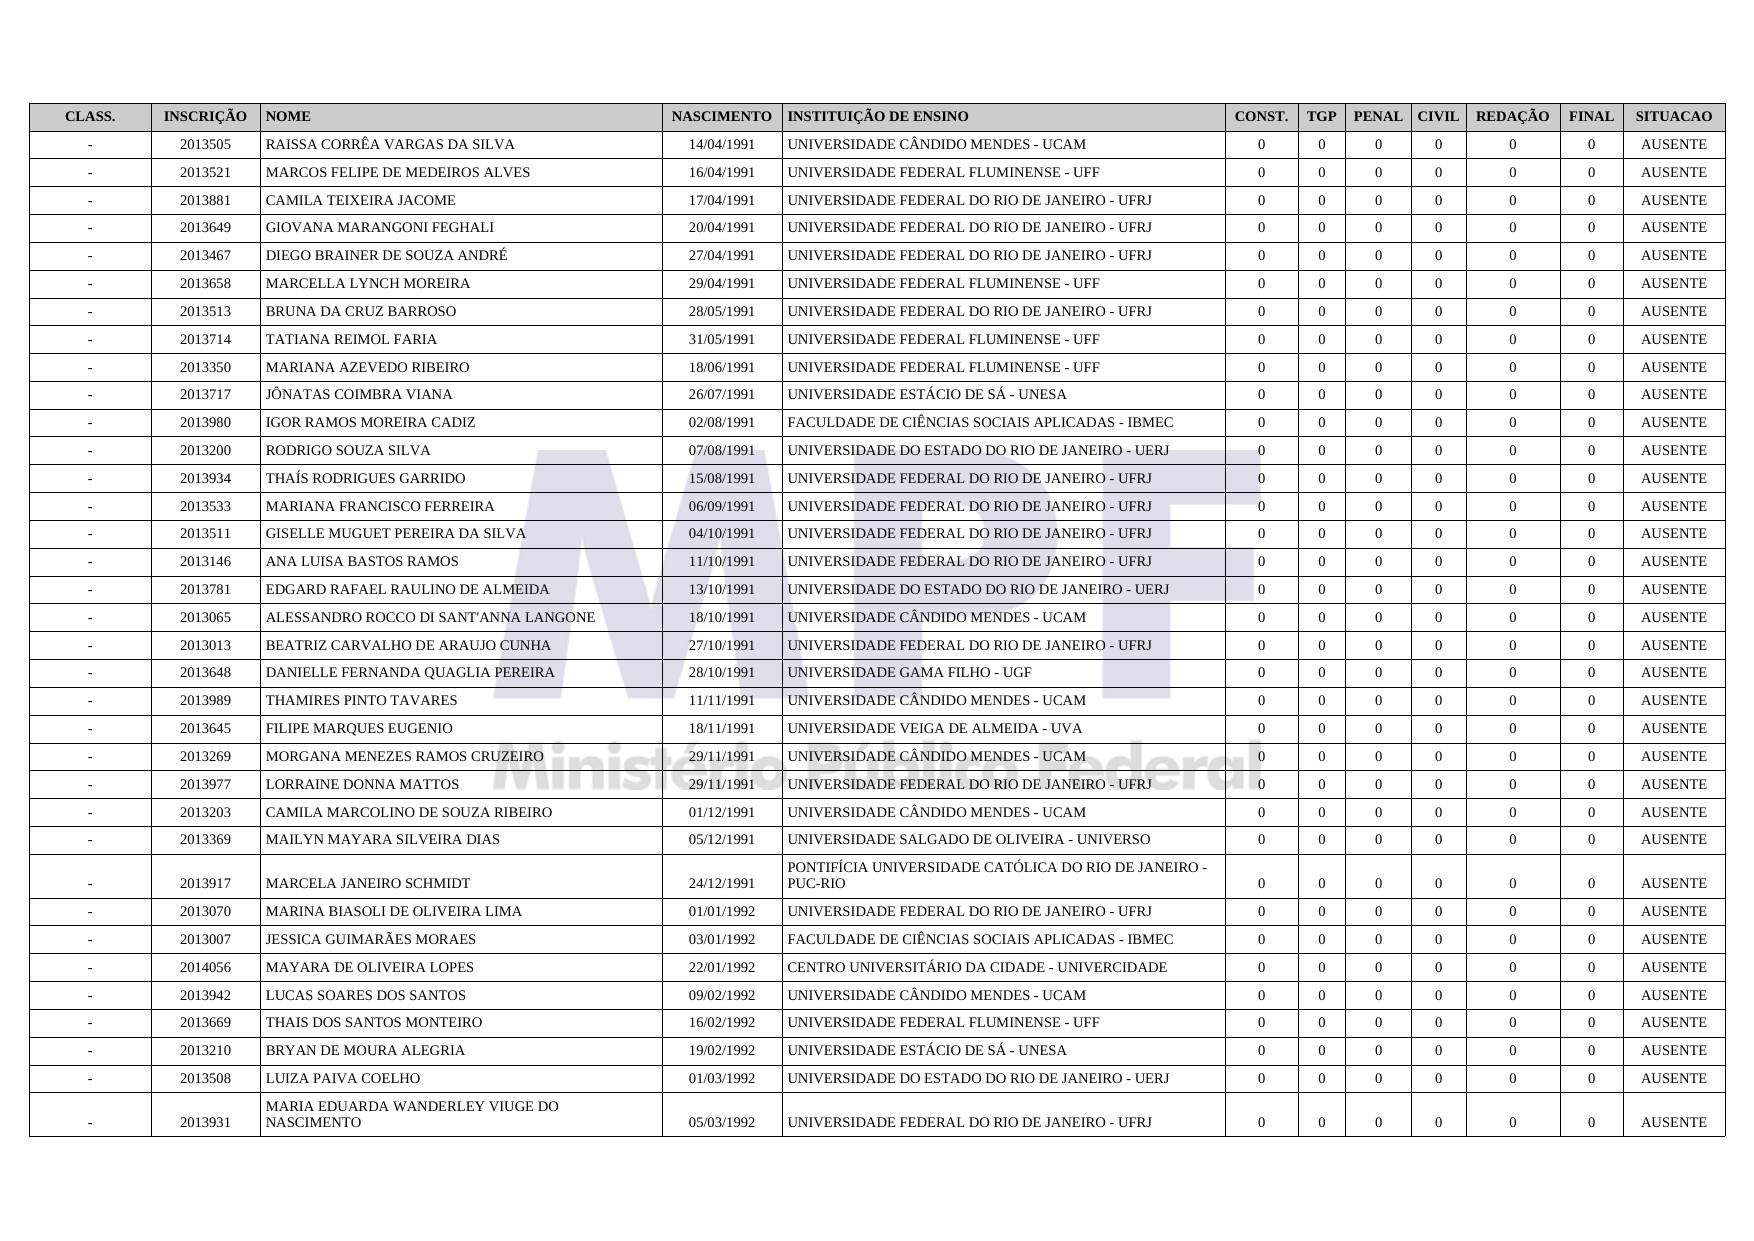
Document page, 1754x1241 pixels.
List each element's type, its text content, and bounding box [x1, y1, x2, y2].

table_cell 0 [1467, 660, 1560, 687]
table_cell 0 [1226, 1038, 1298, 1064]
table_cell 0 [1346, 493, 1411, 520]
table_cell 0 [1299, 827, 1345, 854]
table_cell UNIVERSIDADE FEDERAL DO RIO DE JANEIRO - UFRJ [783, 549, 1225, 576]
table_cell AUSENTE [1624, 410, 1725, 436]
table_cell 0 [1346, 688, 1411, 714]
table_cell 0 [1226, 855, 1298, 898]
table_cell 04/10/1991 [663, 521, 782, 548]
table_cell 0 [1346, 410, 1411, 436]
picture [493, 465, 662, 492]
table_cell UNIVERSIDADE CÂNDIDO MENDES - UCAM [783, 604, 1225, 631]
table_cell 2013210 [152, 1038, 260, 1064]
picture [783, 660, 1225, 687]
table_cell 2013350 [152, 354, 260, 381]
table_cell 0 [1346, 243, 1411, 269]
table_cell AUSENTE [1624, 577, 1725, 603]
table_cell 0 [1299, 660, 1345, 687]
table_cell 0 [1467, 549, 1560, 576]
table_cell 0 [1346, 954, 1411, 981]
table_cell 0 [1467, 982, 1560, 1009]
table_cell 0 [1226, 132, 1298, 158]
table_cell - [30, 1038, 151, 1064]
picture [663, 632, 782, 659]
table_cell 0 [1467, 465, 1560, 492]
table_cell 18/10/1991 [663, 604, 782, 631]
table_cell 0 [1561, 271, 1623, 297]
table_cell 0 [1467, 382, 1560, 409]
table_cell AUSENTE [1624, 660, 1725, 687]
table_header NOME [261, 104, 662, 131]
table_cell 0 [1561, 688, 1623, 714]
table_cell - [30, 215, 151, 242]
table_cell - [30, 744, 151, 770]
table_cell 0 [1299, 187, 1345, 214]
table_cell 0 [1412, 799, 1466, 826]
table_cell - [30, 271, 151, 297]
table_cell BRYAN DE MOURA ALEGRIA [261, 1038, 662, 1064]
table_cell AUSENTE [1624, 827, 1725, 854]
table_cell 02/08/1991 [663, 410, 782, 436]
table_cell 0 [1561, 744, 1623, 770]
picture [1226, 716, 1261, 743]
table_cell AUSENTE [1624, 1010, 1725, 1037]
picture [663, 716, 782, 743]
table_cell AUSENTE [1624, 354, 1725, 381]
table_cell 0 [1346, 716, 1411, 742]
table_cell UNIVERSIDADE ESTÁCIO DE SÁ - UNESA [783, 1038, 1225, 1064]
picture [493, 632, 662, 659]
table_cell AUSENTE [1624, 1066, 1725, 1092]
table_cell MARCOS FELIPE DE MEDEIROS ALVES [261, 159, 662, 186]
table_cell CAMILA TEIXEIRA JACOME [261, 187, 662, 214]
table_cell 0 [1467, 410, 1560, 436]
table_cell 0 [1467, 271, 1560, 297]
table_cell THAÍS RODRIGUES GARRIDO [261, 465, 662, 492]
table_cell 0 [1299, 1066, 1345, 1092]
table_cell 0 [1412, 132, 1466, 158]
picture [493, 744, 662, 770]
table_cell 0 [1467, 954, 1560, 981]
table_cell AUSENTE [1624, 382, 1725, 409]
picture [783, 493, 1225, 520]
table_cell 0 [1412, 299, 1466, 325]
table_cell AUSENTE [1624, 899, 1725, 925]
table_cell 2014056 [152, 954, 260, 981]
table_cell 0 [1226, 493, 1298, 520]
picture [1226, 660, 1261, 687]
picture [783, 716, 1225, 743]
table_cell 0 [1561, 827, 1623, 854]
table_header CIVIL [1412, 104, 1466, 131]
table_cell ALESSANDRO ROCCO DI SANT'ANNA LANGONE [261, 604, 662, 631]
table_cell 0 [1561, 159, 1623, 186]
picture [1226, 450, 1261, 464]
table_cell 0 [1561, 899, 1623, 925]
table_cell 0 [1226, 982, 1298, 1009]
table_cell 03/01/1992 [663, 926, 782, 953]
table_cell 0 [1467, 1010, 1560, 1037]
table_cell 0 [1226, 354, 1298, 381]
table_cell MARCELLA LYNCH MOREIRA [261, 271, 662, 297]
table_cell 0 [1346, 132, 1411, 158]
table_cell - [30, 243, 151, 269]
table_cell UNIVERSIDADE CÂNDIDO MENDES - UCAM [783, 744, 1225, 770]
table_cell 0 [1299, 1010, 1345, 1037]
table_cell 2013505 [152, 132, 260, 158]
table_cell CENTRO UNIVERSITÁRIO DA CIDADE - UNIVERCIDADE [783, 954, 1225, 981]
table_cell 0 [1467, 326, 1560, 353]
table_cell 2013881 [152, 187, 260, 214]
table_cell MAYARA DE OLIVEIRA LOPES [261, 954, 662, 981]
table_cell 0 [1561, 954, 1623, 981]
picture [783, 577, 1225, 603]
table_cell 2013980 [152, 410, 260, 436]
table_cell 0 [1299, 688, 1345, 714]
table_cell 0 [1299, 744, 1345, 770]
table_cell 0 [1346, 982, 1411, 1009]
table_cell 2013942 [152, 982, 260, 1009]
table_cell FACULDADE DE CIÊNCIAS SOCIAIS APLICADAS - IBMEC [783, 410, 1225, 436]
table_cell UNIVERSIDADE FEDERAL DO RIO DE JANEIRO - UFRJ [783, 465, 1225, 492]
table_cell AUSENTE [1624, 437, 1725, 464]
table_cell 0 [1226, 799, 1298, 826]
table_cell 0 [1412, 982, 1466, 1009]
table_cell - [30, 299, 151, 325]
table_cell 0 [1226, 577, 1298, 603]
table_cell UNIVERSIDADE DO ESTADO DO RIO DE JANEIRO - UERJ [783, 577, 1225, 603]
table_header NASCIMENTO [663, 104, 782, 131]
picture [493, 771, 662, 790]
table_cell 2013649 [152, 215, 260, 242]
table_cell 0 [1226, 688, 1298, 714]
table_cell 2013200 [152, 437, 260, 464]
table_cell 0 [1226, 521, 1298, 548]
table_cell - [30, 632, 151, 659]
picture [493, 660, 662, 687]
table_cell 0 [1346, 271, 1411, 297]
table_cell 0 [1226, 771, 1298, 798]
table_cell 15/08/1991 [663, 465, 782, 492]
table_cell TATIANA REIMOL FARIA [261, 326, 662, 353]
table_cell 17/04/1991 [663, 187, 782, 214]
table_cell 0 [1467, 159, 1560, 186]
table_cell IGOR RAMOS MOREIRA CADIZ [261, 410, 662, 436]
picture [663, 604, 782, 631]
table_cell AUSENTE [1624, 632, 1725, 659]
table_cell 0 [1346, 660, 1411, 687]
table_cell 0 [1467, 493, 1560, 520]
table_cell LUIZA PAIVA COELHO [261, 1066, 662, 1092]
table_cell 0 [1346, 855, 1411, 898]
table_cell AUSENTE [1624, 771, 1725, 798]
table_cell UNIVERSIDADE CÂNDIDO MENDES - UCAM [783, 799, 1225, 826]
table_cell 0 [1346, 465, 1411, 492]
table_cell 0 [1467, 1093, 1560, 1136]
table_cell - [30, 187, 151, 214]
picture [783, 549, 1225, 576]
table_cell UNIVERSIDADE FEDERAL DO RIO DE JANEIRO - UFRJ [783, 215, 1225, 242]
table_cell UNIVERSIDADE FEDERAL DO RIO DE JANEIRO - UFRJ [783, 299, 1225, 325]
table_cell - [30, 1066, 151, 1092]
table_cell 0 [1561, 1038, 1623, 1064]
table_cell UNIVERSIDADE VEIGA DE ALMEIDA - UVA [783, 716, 1225, 742]
table_cell 0 [1226, 410, 1298, 436]
table_cell AUSENTE [1624, 159, 1725, 186]
table_cell 0 [1412, 271, 1466, 297]
table_cell - [30, 132, 151, 158]
table_cell JÔNATAS COIMBRA VIANA [261, 382, 662, 409]
table_cell 0 [1412, 159, 1466, 186]
table_cell 0 [1467, 437, 1560, 464]
table_cell PONTIFÍCIA UNIVERSIDADE CATÓLICA DO RIO DE JANEIRO - PUC-RIO [783, 855, 1225, 898]
table_cell 2013369 [152, 827, 260, 854]
table_cell 0 [1346, 577, 1411, 603]
table_cell 13/10/1991 [663, 577, 782, 603]
table_cell 19/02/1992 [663, 1038, 782, 1064]
table_cell UNIVERSIDADE FEDERAL DO RIO DE JANEIRO - UFRJ [783, 632, 1225, 659]
table_cell 0 [1299, 215, 1345, 242]
picture [493, 493, 662, 520]
table_cell UNIVERSIDADE FEDERAL DO RIO DE JANEIRO - UFRJ [783, 187, 1225, 214]
table_cell 2013989 [152, 688, 260, 714]
table_cell 0 [1412, 215, 1466, 242]
table_cell 27/04/1991 [663, 243, 782, 269]
table_cell 06/09/1991 [663, 493, 782, 520]
table_cell AUSENTE [1624, 716, 1725, 742]
table_cell AUSENTE [1624, 521, 1725, 548]
table_header PENAL [1346, 104, 1411, 131]
table_cell 0 [1412, 493, 1466, 520]
table_cell 0 [1226, 604, 1298, 631]
table_cell - [30, 521, 151, 548]
table_cell AUSENTE [1624, 132, 1725, 158]
picture [1226, 493, 1261, 520]
table_cell - [30, 549, 151, 576]
table_cell ANA LUISA BASTOS RAMOS [261, 549, 662, 576]
table_cell 0 [1412, 354, 1466, 381]
table_cell 0 [1226, 899, 1298, 925]
table_cell 0 [1412, 855, 1466, 898]
table_cell - [30, 899, 151, 925]
table_cell AUSENTE [1624, 187, 1725, 214]
table_cell 2013508 [152, 1066, 260, 1092]
table_cell 0 [1412, 1010, 1466, 1037]
table_cell 2013467 [152, 243, 260, 269]
table_cell 0 [1412, 326, 1466, 353]
table_cell - [30, 855, 151, 898]
table_cell - [30, 688, 151, 714]
table_cell 0 [1412, 577, 1466, 603]
table_cell 0 [1299, 465, 1345, 492]
table_cell 2013269 [152, 744, 260, 770]
table_cell AUSENTE [1624, 215, 1725, 242]
table_cell 0 [1561, 660, 1623, 687]
table_cell UNIVERSIDADE FEDERAL DO RIO DE JANEIRO - UFRJ [783, 771, 1225, 798]
table_cell AUSENTE [1624, 243, 1725, 269]
table_cell 0 [1346, 159, 1411, 186]
table_cell AUSENTE [1624, 954, 1725, 981]
table_cell 0 [1561, 1010, 1623, 1037]
table_cell 0 [1412, 899, 1466, 925]
table_cell 0 [1226, 187, 1298, 214]
table_cell 0 [1299, 354, 1345, 381]
table_cell 0 [1346, 187, 1411, 214]
table_cell 2013977 [152, 771, 260, 798]
table_cell 0 [1346, 1093, 1411, 1136]
table_cell 0 [1467, 632, 1560, 659]
table_cell - [30, 326, 151, 353]
table_cell 0 [1412, 771, 1466, 798]
table_cell 0 [1467, 132, 1560, 158]
table_cell 16/02/1992 [663, 1010, 782, 1037]
table_cell 0 [1299, 271, 1345, 297]
table_cell 0 [1561, 716, 1623, 742]
table_cell 0 [1467, 771, 1560, 798]
table_cell 0 [1346, 354, 1411, 381]
table_cell 28/05/1991 [663, 299, 782, 325]
table_cell AUSENTE [1624, 799, 1725, 826]
table_cell 0 [1226, 744, 1298, 770]
table_cell 0 [1561, 926, 1623, 953]
table_cell 0 [1561, 299, 1623, 325]
table_cell 27/10/1991 [663, 632, 782, 659]
table_cell JESSICA GUIMARÃES MORAES [261, 926, 662, 953]
table_cell 29/11/1991 [663, 744, 782, 770]
table_cell 0 [1226, 243, 1298, 269]
table_cell 0 [1412, 827, 1466, 854]
table_cell 0 [1561, 382, 1623, 409]
table_cell 0 [1561, 855, 1623, 898]
table_cell 0 [1561, 982, 1623, 1009]
picture [663, 744, 782, 770]
table_cell 11/11/1991 [663, 688, 782, 714]
picture [1226, 771, 1261, 790]
table_cell 0 [1299, 926, 1345, 953]
table_cell UNIVERSIDADE CÂNDIDO MENDES - UCAM [783, 982, 1225, 1009]
table_cell UNIVERSIDADE FEDERAL DO RIO DE JANEIRO - UFRJ [783, 243, 1225, 269]
table_cell 0 [1299, 243, 1345, 269]
table_cell - [30, 577, 151, 603]
table_header FINAL [1561, 104, 1623, 131]
table_cell 0 [1561, 215, 1623, 242]
table_cell 2013007 [152, 926, 260, 953]
table_cell 0 [1467, 716, 1560, 742]
table_cell 0 [1412, 243, 1466, 269]
table_cell 0 [1561, 604, 1623, 631]
table_cell 20/04/1991 [663, 215, 782, 242]
picture [493, 604, 662, 631]
table_cell 0 [1226, 382, 1298, 409]
picture [663, 521, 782, 548]
table_cell 0 [1561, 326, 1623, 353]
table_header CLASS. [30, 104, 151, 131]
table_cell 0 [1226, 271, 1298, 297]
table_cell 0 [1226, 827, 1298, 854]
table_cell FILIPE MARQUES EUGENIO [261, 716, 662, 742]
picture [783, 450, 1225, 464]
table_cell LORRAINE DONNA MATTOS [261, 771, 662, 798]
table_cell 0 [1561, 243, 1623, 269]
picture [783, 688, 1225, 715]
table_cell RAISSA CORRÊA VARGAS DA SILVA [261, 132, 662, 158]
table_cell 2013645 [152, 716, 260, 742]
table_cell 0 [1346, 1010, 1411, 1037]
table_cell UNIVERSIDADE FEDERAL FLUMINENSE - UFF [783, 271, 1225, 297]
table_cell AUSENTE [1624, 688, 1725, 714]
table_cell 0 [1561, 187, 1623, 214]
table_cell CAMILA MARCOLINO DE SOUZA RIBEIRO [261, 799, 662, 826]
table_cell - [30, 354, 151, 381]
table_cell - [30, 771, 151, 798]
table_cell 0 [1412, 744, 1466, 770]
picture [1226, 604, 1261, 631]
table_cell 2013013 [152, 632, 260, 659]
table_cell 2013717 [152, 382, 260, 409]
table_header TGP [1299, 104, 1345, 131]
table_cell 0 [1561, 549, 1623, 576]
table_cell 0 [1346, 326, 1411, 353]
table_cell 2013521 [152, 159, 260, 186]
table_cell 0 [1561, 410, 1623, 436]
table_cell AUSENTE [1624, 604, 1725, 631]
table_cell 0 [1226, 326, 1298, 353]
table_cell MARCELA JANEIRO SCHMIDT [261, 855, 662, 898]
picture [663, 450, 782, 464]
table_cell UNIVERSIDADE FEDERAL FLUMINENSE - UFF [783, 326, 1225, 353]
table_cell 01/12/1991 [663, 799, 782, 826]
table_cell - [30, 954, 151, 981]
table_cell 0 [1299, 410, 1345, 436]
table_cell 0 [1299, 159, 1345, 186]
table_cell UNIVERSIDADE ESTÁCIO DE SÁ - UNESA [783, 382, 1225, 409]
table_cell 0 [1467, 243, 1560, 269]
table_cell 0 [1561, 1093, 1623, 1136]
table_cell 2013781 [152, 577, 260, 603]
table_cell 0 [1226, 1093, 1298, 1136]
table_cell 0 [1346, 1066, 1411, 1092]
table_cell 0 [1412, 688, 1466, 714]
table_cell 0 [1299, 799, 1345, 826]
picture [1226, 521, 1261, 548]
table_cell 0 [1299, 1038, 1345, 1064]
table_cell 0 [1467, 799, 1560, 826]
table_cell 2013533 [152, 493, 260, 520]
picture [1226, 632, 1261, 659]
table_cell 0 [1299, 632, 1345, 659]
picture [663, 549, 782, 576]
table_cell 0 [1346, 899, 1411, 925]
table_cell UNIVERSIDADE FEDERAL DO RIO DE JANEIRO - UFRJ [783, 493, 1225, 520]
table_cell 0 [1226, 159, 1298, 186]
table_cell 0 [1346, 1038, 1411, 1064]
table_cell 0 [1346, 771, 1411, 798]
table_cell 0 [1226, 465, 1298, 492]
table_cell 0 [1467, 1066, 1560, 1092]
table_cell AUSENTE [1624, 465, 1725, 492]
table_cell 2013203 [152, 799, 260, 826]
table_header INSTITUIÇÃO DE ENSINO [783, 104, 1225, 131]
table_cell - [30, 799, 151, 826]
table_cell 0 [1226, 437, 1298, 464]
picture [663, 577, 782, 603]
table_cell 0 [1561, 799, 1623, 826]
table_cell AUSENTE [1624, 271, 1725, 297]
table_cell 0 [1561, 577, 1623, 603]
table_cell 0 [1299, 132, 1345, 158]
table_cell UNIVERSIDADE FEDERAL DO RIO DE JANEIRO - UFRJ [783, 899, 1225, 925]
table_cell 29/04/1991 [663, 271, 782, 297]
table_cell 0 [1467, 926, 1560, 953]
picture [493, 521, 662, 548]
table_cell 0 [1226, 215, 1298, 242]
table_cell 0 [1299, 382, 1345, 409]
picture [783, 744, 1225, 770]
table_cell 0 [1346, 437, 1411, 464]
table_cell AUSENTE [1624, 299, 1725, 325]
table_cell 0 [1412, 926, 1466, 953]
table_cell 0 [1299, 982, 1345, 1009]
table_cell THAIS DOS SANTOS MONTEIRO [261, 1010, 662, 1037]
table_cell - [30, 982, 151, 1009]
table_cell 0 [1561, 521, 1623, 548]
table_cell UNIVERSIDADE FEDERAL DO RIO DE JANEIRO - UFRJ [783, 1093, 1225, 1136]
table_cell - [30, 660, 151, 687]
picture [1226, 744, 1261, 770]
table_cell 0 [1346, 299, 1411, 325]
table_cell 0 [1561, 632, 1623, 659]
table_cell UNIVERSIDADE FEDERAL FLUMINENSE - UFF [783, 1010, 1225, 1037]
table_cell AUSENTE [1624, 493, 1725, 520]
table_cell - [30, 827, 151, 854]
table_cell EDGARD RAFAEL RAULINO DE ALMEIDA [261, 577, 662, 603]
table_cell 18/11/1991 [663, 716, 782, 742]
table_header CONST. [1226, 104, 1298, 131]
table_cell AUSENTE [1624, 855, 1725, 898]
table_cell UNIVERSIDADE DO ESTADO DO RIO DE JANEIRO - UERJ [783, 1066, 1225, 1092]
table_cell MORGANA MENEZES RAMOS CRUZEIRO [261, 744, 662, 770]
table_cell 0 [1299, 521, 1345, 548]
table_cell 24/12/1991 [663, 855, 782, 898]
table_cell AUSENTE [1624, 1038, 1725, 1064]
table_cell 0 [1561, 465, 1623, 492]
picture [493, 716, 662, 743]
table_cell 0 [1467, 899, 1560, 925]
table_cell 0 [1346, 926, 1411, 953]
table_cell 07/08/1991 [663, 437, 782, 464]
table_cell 0 [1226, 1066, 1298, 1092]
picture [1226, 688, 1261, 715]
table_cell MARIANA FRANCISCO FERREIRA [261, 493, 662, 520]
table_cell 0 [1226, 716, 1298, 742]
table_cell 22/01/1992 [663, 954, 782, 981]
table_cell 0 [1299, 855, 1345, 898]
table_cell MARIANA AZEVEDO RIBEIRO [261, 354, 662, 381]
table_cell 0 [1226, 660, 1298, 687]
table_cell 0 [1299, 771, 1345, 798]
picture [783, 632, 1225, 659]
table_cell 0 [1467, 187, 1560, 214]
table_cell 0 [1346, 799, 1411, 826]
table_cell 0 [1299, 954, 1345, 981]
table_cell DANIELLE FERNANDA QUAGLIA PEREIRA [261, 660, 662, 687]
table_cell AUSENTE [1624, 926, 1725, 953]
table_cell UNIVERSIDADE FEDERAL FLUMINENSE - UFF [783, 354, 1225, 381]
table_cell 2013070 [152, 899, 260, 925]
table_cell 0 [1412, 1093, 1466, 1136]
table_cell UNIVERSIDADE FEDERAL FLUMINENSE - UFF [783, 159, 1225, 186]
table_cell 0 [1467, 354, 1560, 381]
table_cell 2013917 [152, 855, 260, 898]
table_cell 0 [1346, 549, 1411, 576]
table_cell 0 [1412, 382, 1466, 409]
table_cell 0 [1412, 604, 1466, 631]
table_cell 0 [1561, 493, 1623, 520]
table_cell 0 [1561, 771, 1623, 798]
table_cell THAMIRES PINTO TAVARES [261, 688, 662, 714]
table_header SITUACAO [1624, 104, 1725, 131]
table_cell RODRIGO SOUZA SILVA [261, 437, 662, 464]
table_cell 0 [1226, 1010, 1298, 1037]
table_cell 0 [1346, 827, 1411, 854]
table_cell 0 [1412, 549, 1466, 576]
picture [1226, 465, 1261, 492]
table_cell 0 [1299, 549, 1345, 576]
picture [663, 688, 782, 715]
table_cell 2013658 [152, 271, 260, 297]
table_cell 0 [1299, 326, 1345, 353]
table_cell 0 [1299, 577, 1345, 603]
table_cell - [30, 1093, 151, 1136]
table_cell 0 [1467, 577, 1560, 603]
table_cell 0 [1467, 299, 1560, 325]
table_cell 2013648 [152, 660, 260, 687]
table_cell UNIVERSIDADE GAMA FILHO - UGF [783, 660, 1225, 687]
table_cell 05/12/1991 [663, 827, 782, 854]
table_cell 0 [1299, 299, 1345, 325]
table_header REDAÇÃO [1467, 104, 1560, 131]
table_cell 0 [1412, 716, 1466, 742]
picture [663, 465, 782, 492]
table_cell 0 [1467, 215, 1560, 242]
table_cell 0 [1412, 521, 1466, 548]
picture [493, 577, 662, 603]
table_cell 0 [1412, 632, 1466, 659]
table_cell UNIVERSIDADE CÂNDIDO MENDES - UCAM [783, 132, 1225, 158]
table_cell AUSENTE [1624, 326, 1725, 353]
table_cell 05/03/1992 [663, 1093, 782, 1136]
table_cell GIOVANA MARANGONI FEGHALI [261, 215, 662, 242]
table_cell 11/10/1991 [663, 549, 782, 576]
table_cell 29/11/1991 [663, 771, 782, 798]
picture [493, 450, 662, 464]
picture [493, 688, 662, 715]
table_cell 0 [1561, 132, 1623, 158]
table_cell 0 [1226, 926, 1298, 953]
picture [493, 549, 662, 576]
table_cell 09/02/1992 [663, 982, 782, 1009]
table_cell 0 [1226, 549, 1298, 576]
table_cell MARINA BIASOLI DE OLIVEIRA LIMA [261, 899, 662, 925]
table_cell 26/07/1991 [663, 382, 782, 409]
table_cell 0 [1346, 382, 1411, 409]
table_cell 0 [1226, 299, 1298, 325]
table_cell 0 [1467, 688, 1560, 714]
table_cell - [30, 926, 151, 953]
table_cell 01/03/1992 [663, 1066, 782, 1092]
table_cell 0 [1412, 410, 1466, 436]
table_cell 0 [1412, 954, 1466, 981]
table_cell 0 [1299, 1093, 1345, 1136]
table_cell 0 [1346, 604, 1411, 631]
table_cell AUSENTE [1624, 549, 1725, 576]
table_cell UNIVERSIDADE CÂNDIDO MENDES - UCAM [783, 688, 1225, 714]
table_cell 28/10/1991 [663, 660, 782, 687]
table_cell - [30, 604, 151, 631]
table_header INSCRIÇÃO [152, 104, 260, 131]
table_cell BRUNA DA CRUZ BARROSO [261, 299, 662, 325]
table_cell 0 [1226, 632, 1298, 659]
picture [783, 604, 1225, 631]
picture [663, 660, 782, 687]
table_cell - [30, 437, 151, 464]
table_cell 0 [1299, 437, 1345, 464]
table_cell 0 [1346, 632, 1411, 659]
table_cell 0 [1346, 521, 1411, 548]
table_cell BEATRIZ CARVALHO DE ARAUJO CUNHA [261, 632, 662, 659]
table_cell 2013065 [152, 604, 260, 631]
picture [783, 521, 1225, 548]
table_cell 16/04/1991 [663, 159, 782, 186]
table_cell 2013931 [152, 1093, 260, 1136]
table_cell 0 [1299, 899, 1345, 925]
table_cell 01/01/1992 [663, 899, 782, 925]
table_cell - [30, 465, 151, 492]
table_cell UNIVERSIDADE FEDERAL DO RIO DE JANEIRO - UFRJ [783, 521, 1225, 548]
table_cell 2013513 [152, 299, 260, 325]
table_cell LUCAS SOARES DOS SANTOS [261, 982, 662, 1009]
table_cell 0 [1467, 855, 1560, 898]
table_cell 0 [1412, 465, 1466, 492]
picture [783, 465, 1225, 492]
table_cell MARIA EDUARDA WANDERLEY VIUGE DO NASCIMENTO [261, 1093, 662, 1136]
table_cell 0 [1467, 744, 1560, 770]
table_cell 0 [1412, 187, 1466, 214]
picture [783, 771, 1225, 790]
picture [1226, 577, 1261, 603]
table_cell FACULDADE DE CIÊNCIAS SOCIAIS APLICADAS - IBMEC [783, 926, 1225, 953]
table_cell MAILYN MAYARA SILVEIRA DIAS [261, 827, 662, 854]
table_cell 0 [1467, 521, 1560, 548]
table_cell 2013511 [152, 521, 260, 548]
table_cell UNIVERSIDADE SALGADO DE OLIVEIRA - UNIVERSO [783, 827, 1225, 854]
table_cell AUSENTE [1624, 982, 1725, 1009]
table_cell 2013714 [152, 326, 260, 353]
table_cell 2013146 [152, 549, 260, 576]
table_cell AUSENTE [1624, 744, 1725, 770]
table_cell UNIVERSIDADE DO ESTADO DO RIO DE JANEIRO - UERJ [783, 437, 1225, 464]
table_cell 0 [1561, 354, 1623, 381]
table_cell 0 [1346, 744, 1411, 770]
table_cell 31/05/1991 [663, 326, 782, 353]
table_cell DIEGO BRAINER DE SOUZA ANDRÉ [261, 243, 662, 269]
table_cell 0 [1412, 1038, 1466, 1064]
table_cell 0 [1561, 437, 1623, 464]
table_cell 0 [1467, 604, 1560, 631]
table_cell 18/06/1991 [663, 354, 782, 381]
table_cell - [30, 382, 151, 409]
table_cell 0 [1412, 660, 1466, 687]
table_cell - [30, 1010, 151, 1037]
table_cell - [30, 159, 151, 186]
table_cell GISELLE MUGUET PEREIRA DA SILVA [261, 521, 662, 548]
table_cell 2013669 [152, 1010, 260, 1037]
picture [1226, 549, 1261, 576]
table_cell 0 [1299, 716, 1345, 742]
table_cell 0 [1299, 604, 1345, 631]
picture [663, 771, 782, 790]
table_cell 0 [1561, 1066, 1623, 1092]
table_cell 0 [1412, 437, 1466, 464]
table_cell AUSENTE [1624, 1093, 1725, 1136]
table_cell - [30, 493, 151, 520]
picture [663, 493, 782, 520]
table_cell 0 [1299, 493, 1345, 520]
table_cell - [30, 410, 151, 436]
table_cell 14/04/1991 [663, 132, 782, 158]
table_cell 0 [1467, 1038, 1560, 1064]
table_cell 0 [1226, 954, 1298, 981]
table_cell 0 [1467, 827, 1560, 854]
table_cell 0 [1346, 215, 1411, 242]
table_cell - [30, 716, 151, 742]
table_cell 0 [1412, 1066, 1466, 1092]
table_cell 2013934 [152, 465, 260, 492]
